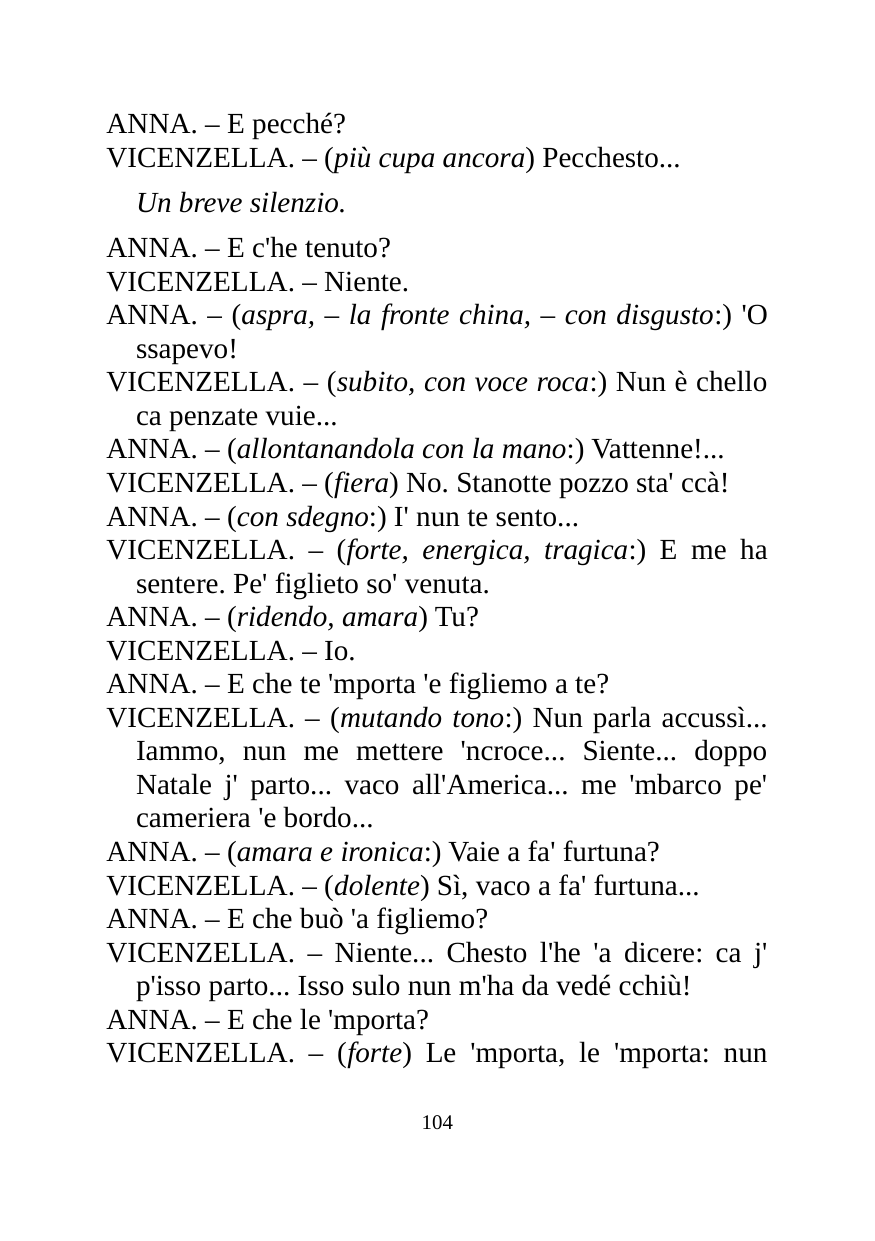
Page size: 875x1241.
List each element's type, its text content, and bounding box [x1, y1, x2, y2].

text VICENZELLA. – Niente... Chesto l'he 'a dicere: ca j' p'isso parto... Isso sulo nun m'ha da vedé cchiù! [106, 935, 768, 1002]
text VICENZELLA. – (forte) Le 'mporta, le 'mporta: nun [106, 1035, 768, 1069]
text ANNA. – E che te 'mporta 'e figliemo a te? [106, 666, 768, 700]
text VICENZELLA. – Niente. [106, 264, 768, 297]
text VICENZELLA. – Io. [106, 633, 768, 666]
text Un breve silenzio. [106, 185, 768, 219]
text VICENZELLA. – (subito, con voce roca:) Nun è chello ca penzate vuie... [106, 364, 768, 432]
text VICENZELLA. – (dolente) Sì, vaco a fa' furtuna... [106, 868, 768, 901]
text ANNA. – E c'he tenuto? [106, 230, 768, 264]
text ANNA. – (allontanandola con la mano:) Vattenne!... [106, 432, 768, 465]
text VICENZELLA. – (più cupa ancora) Pecchesto... [106, 140, 768, 173]
text ANNA. – E pecché? [106, 106, 768, 140]
text ANNA. – E che buò 'a figliemo? [106, 901, 768, 935]
text VICENZELLA. – (fiera) No. Stanotte pozzo sta' ccà! [106, 465, 768, 499]
text ANNA. – E che le 'mporta? [106, 1002, 768, 1035]
text ANNA. – (ridendo, amara) Tu? [106, 599, 768, 633]
text ANNA. – (amara e ironica:) Vaie a fa' furtuna? [106, 834, 768, 868]
text VICENZELLA. – (mutando tono:) Nun parla accussì... Iammo, nun me mettere 'ncroce... Siente... doppo Natale j' parto... vaco all'America... me 'mbarco pe' cameriera 'e bordo... [106, 700, 768, 834]
text ANNA. – (con sdegno:) I' nun te sento... [106, 499, 768, 532]
text VICENZELLA. – (forte, energica, tragica:) E me ha sentere. Pe' figlieto so' venuta. [106, 532, 768, 599]
text ANNA. – (aspra, – la fronte china, – con disgusto:) 'O ssapevo! [106, 297, 768, 364]
